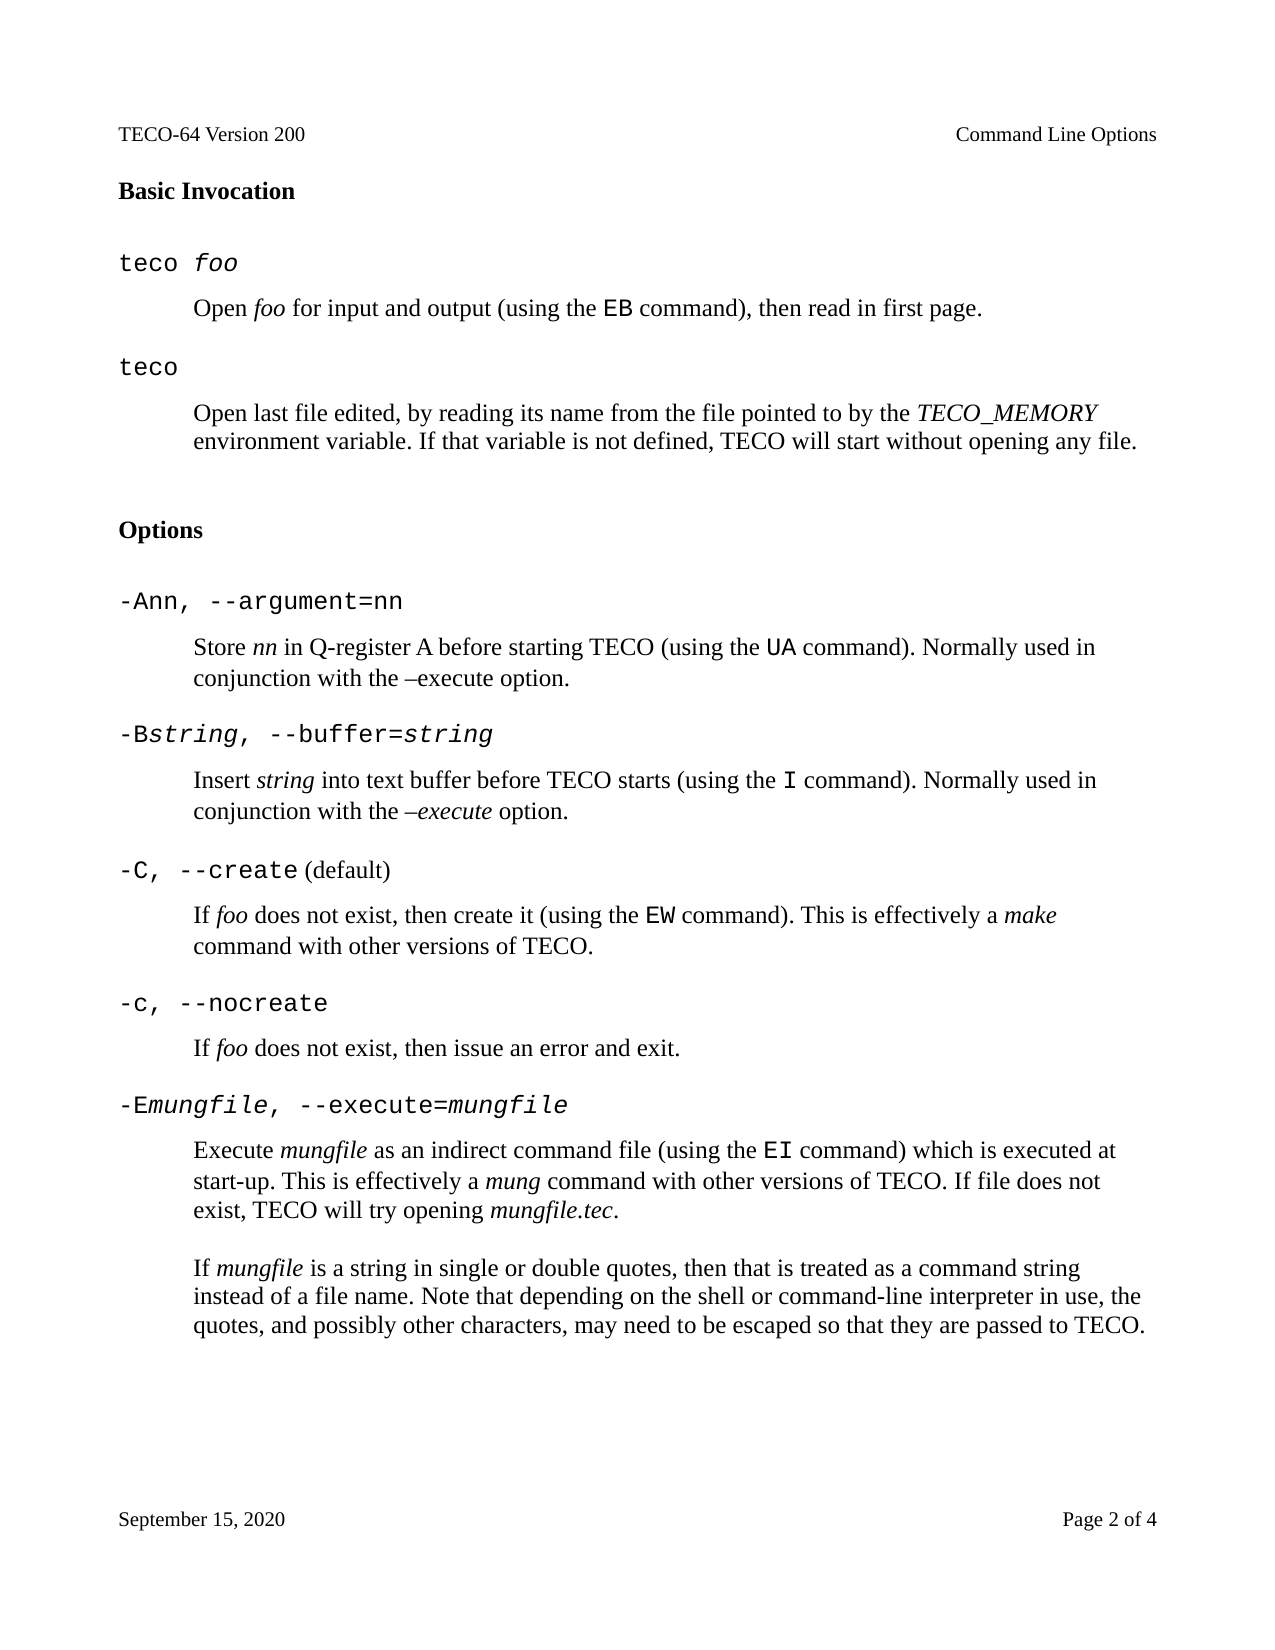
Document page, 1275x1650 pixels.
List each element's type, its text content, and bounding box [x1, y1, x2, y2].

text teco foo [118, 250, 1157, 278]
text Open last file edited, by reading its name from the file pointed to by the TECO_MEMORY environment variable. If that variable is not defined, TECO will start without opening any file. [193, 398, 1157, 455]
text teco [118, 354, 1157, 383]
text Basic Invocation [118, 176, 1157, 205]
text -c, --nocreate [118, 990, 1157, 1018]
text -C, --create (default) [118, 855, 1157, 886]
text Execute mungfile as an indirect command file (using the EI command) which is executed at start-up. This is effectively a mung command with other versions of TECO. If file does not exist, TECO will try opening mungfile.tec. [193, 1136, 1157, 1224]
text If foo does not exist, then issue an error and exit. [193, 1033, 1157, 1062]
text -Ann, --argument=nn [118, 589, 1157, 617]
text If mungfile is a string in single or double quotes, then that is treated as a command string instead of a file name. Note that depending on the shell or command-line interpreter in use, the quotes, and possibly other characters, may need to be escaped so that they are passed to TECO. [193, 1253, 1157, 1339]
text Open foo for input and output (using the EB command), then read in first page. [118, 293, 1157, 324]
text -Emungfile, --execute=mungfile [118, 1092, 1157, 1121]
text Store nn in Q-register A before starting TECO (using the UA command). Normally used in conjunction with the –execute option. [193, 632, 1157, 692]
text If foo does not exist, then create it (using the EW command). This is effectively a make command with other versions of TECO. [193, 901, 1157, 960]
text Options [118, 515, 1157, 544]
text Insert string into text buffer before TECO starts (using the I command). Normally used in conjunction with the –execute option. [193, 765, 1157, 825]
text -Bstring, --buffer=string [118, 722, 1157, 750]
